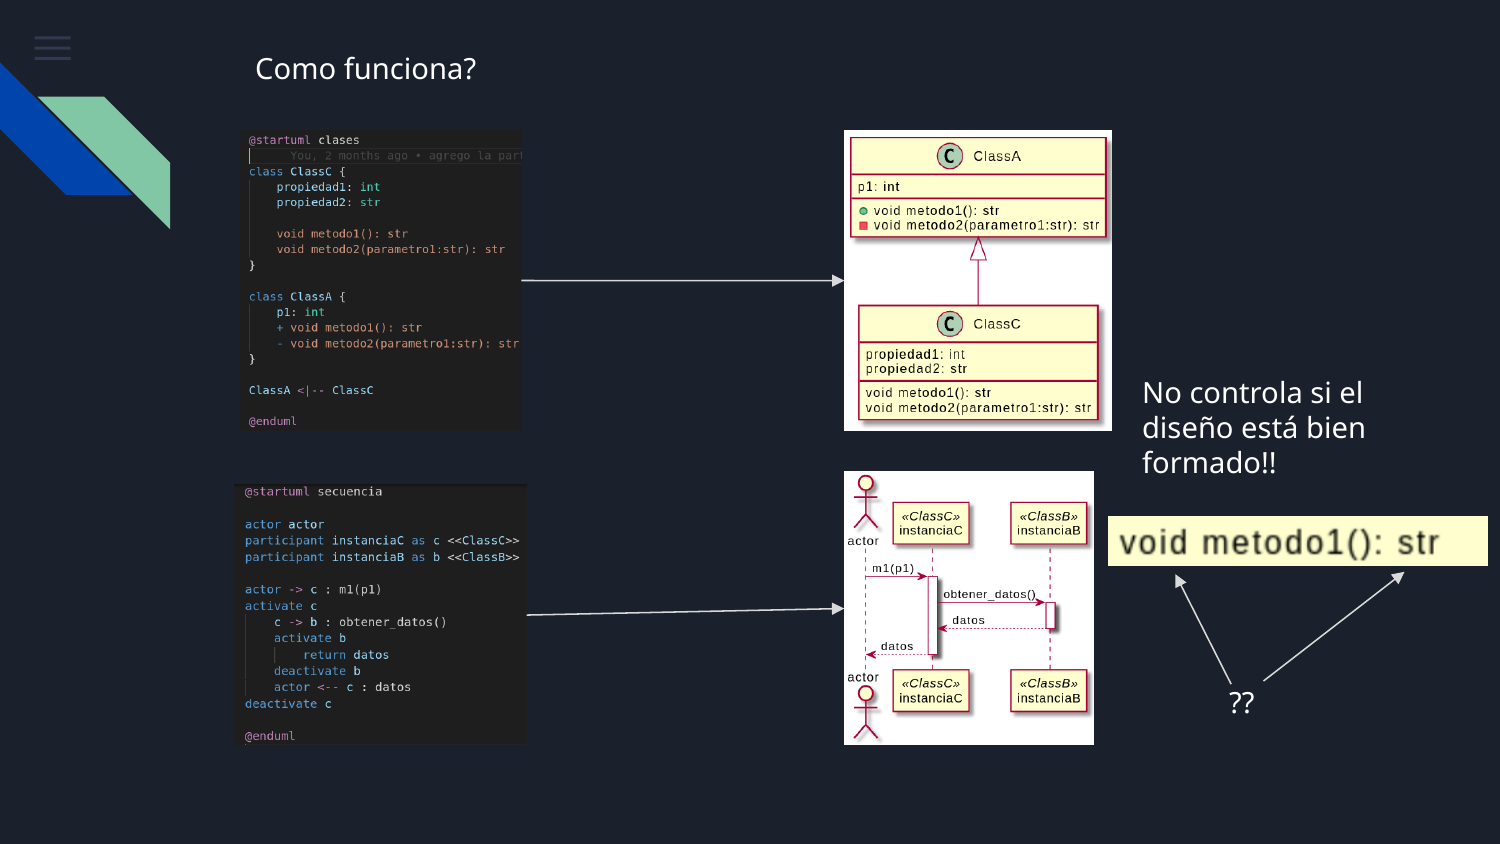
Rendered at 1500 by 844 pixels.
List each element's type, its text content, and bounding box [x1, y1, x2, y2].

text_box ?? [1214, 669, 1500, 735]
text_box Como funciona? [240, 35, 671, 101]
text_box No controla si el diseño está bien formado!! [1127, 359, 1451, 495]
picture [1108, 516, 1488, 566]
picture [844, 130, 1112, 431]
picture [844, 471, 1094, 745]
picture [240, 130, 522, 431]
picture [234, 484, 527, 745]
